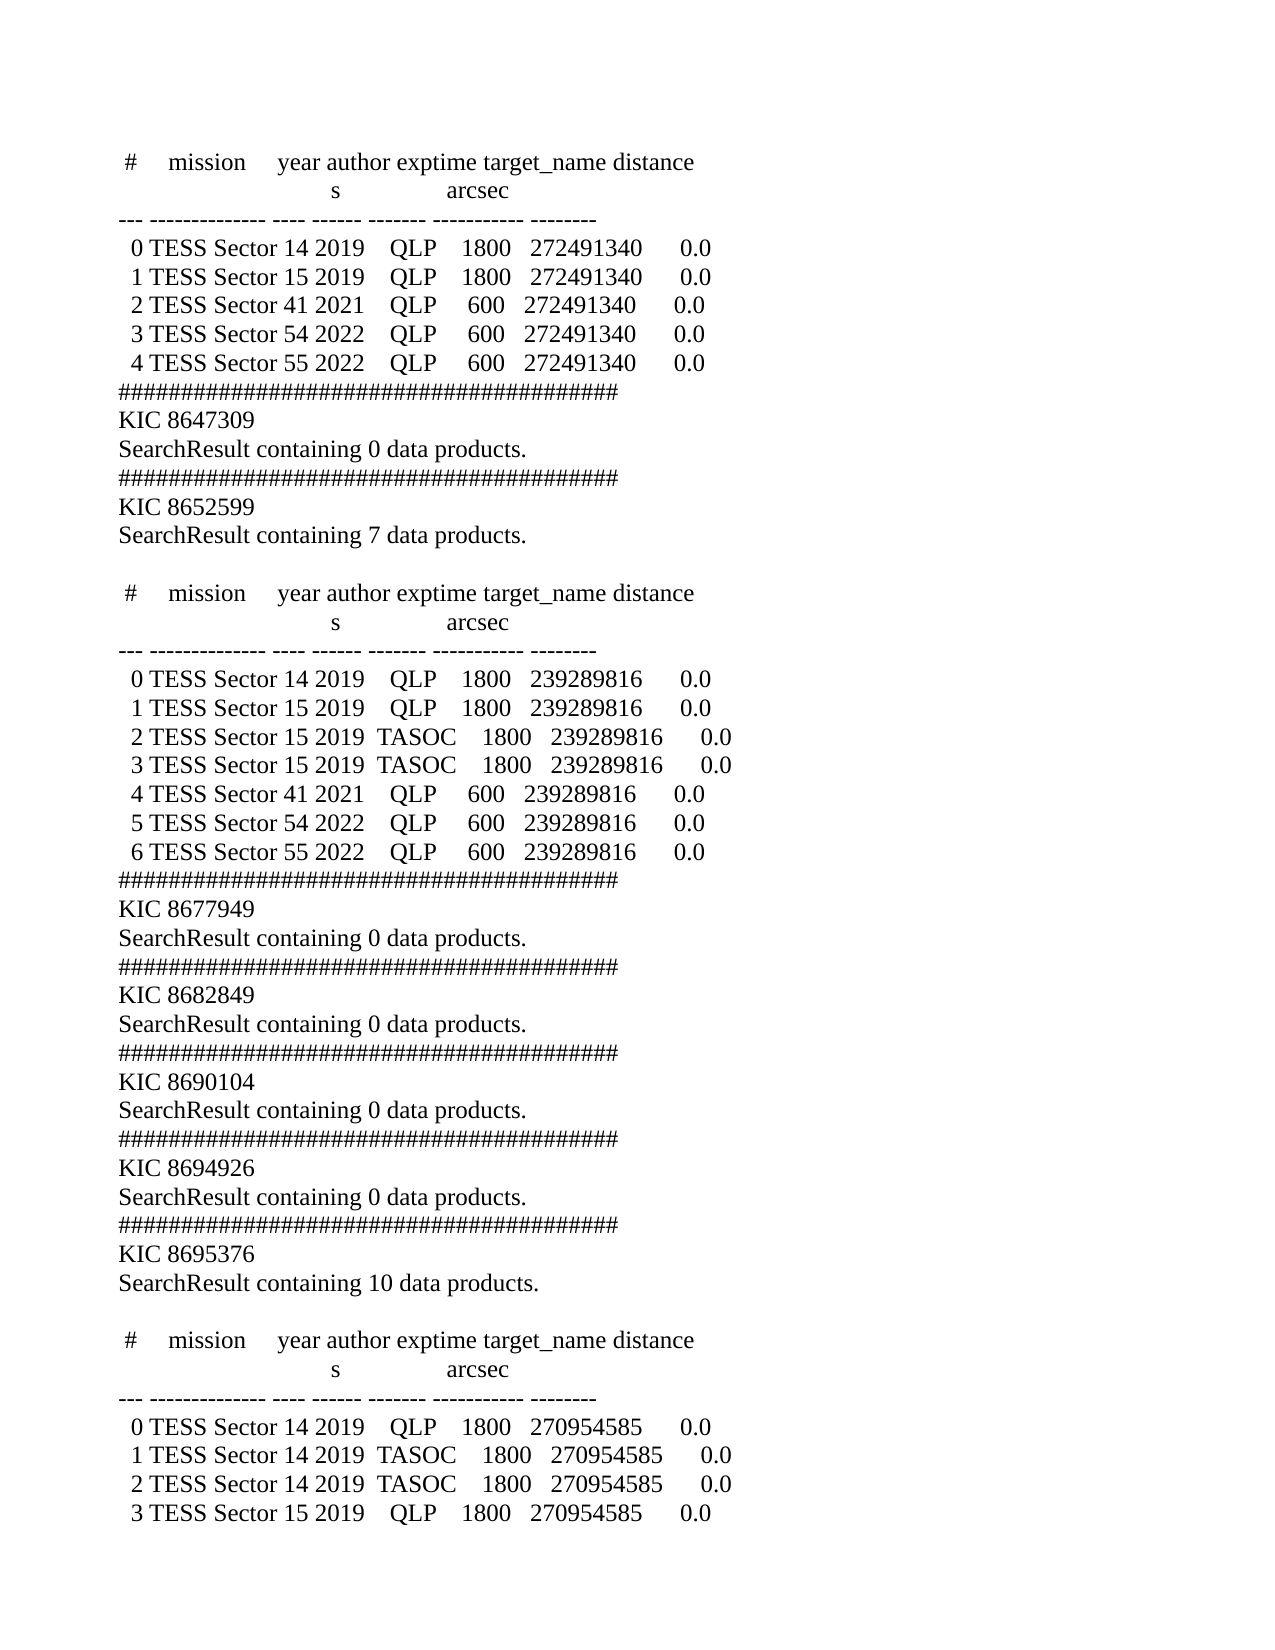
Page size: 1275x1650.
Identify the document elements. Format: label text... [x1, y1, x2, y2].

text KIC 8682849 [118, 981, 1157, 1009]
text ######################################## [118, 1124, 1157, 1153]
text 0 TESS Sector 14 2019 QLP 1800 270954585 0.0 [118, 1412, 1157, 1441]
text 2 TESS Sector 14 2019 TASOC 1800 270954585 0.0 [118, 1469, 1157, 1498]
text KIC 8677949 [118, 894, 1157, 923]
text SearchResult containing 0 data products. [118, 923, 1157, 952]
text --- -------------- ---- ------ ------- ----------- -------- [118, 204, 1157, 233]
text # mission year author exptime target_name distance [118, 147, 1157, 176]
text 0 TESS Sector 14 2019 QLP 1800 239289816 0.0 [118, 664, 1157, 693]
text 1 TESS Sector 14 2019 TASOC 1800 270954585 0.0 [118, 1441, 1157, 1469]
text # mission year author exptime target_name distance [118, 578, 1157, 607]
text s arcsec [118, 607, 1157, 636]
text ######################################## [118, 866, 1157, 894]
text 1 TESS Sector 15 2019 QLP 1800 239289816 0.0 [118, 693, 1157, 722]
text KIC 8652599 [118, 492, 1157, 521]
text s arcsec [118, 1354, 1157, 1383]
text 3 TESS Sector 15 2019 TASOC 1800 239289816 0.0 [118, 751, 1157, 779]
text 3 TESS Sector 15 2019 QLP 1800 270954585 0.0 [118, 1498, 1157, 1527]
text 4 TESS Sector 55 2022 QLP 600 272491340 0.0 [118, 348, 1157, 377]
text 6 TESS Sector 55 2022 QLP 600 239289816 0.0 [118, 837, 1157, 866]
text # mission year author exptime target_name distance [118, 1326, 1157, 1354]
text SearchResult containing 10 data products. [118, 1268, 1157, 1297]
text ######################################## [118, 1211, 1157, 1239]
text KIC 8694926 [118, 1153, 1157, 1182]
text --- -------------- ---- ------ ------- ----------- -------- [118, 636, 1157, 664]
text ######################################## [118, 377, 1157, 406]
text SearchResult containing 0 data products. [118, 1182, 1157, 1211]
text KIC 8695376 [118, 1239, 1157, 1268]
text SearchResult containing 7 data products. [118, 521, 1157, 549]
text KIC 8647309 [118, 406, 1157, 434]
text 3 TESS Sector 54 2022 QLP 600 272491340 0.0 [118, 319, 1157, 348]
text 1 TESS Sector 15 2019 QLP 1800 272491340 0.0 [118, 262, 1157, 291]
text 0 TESS Sector 14 2019 QLP 1800 272491340 0.0 [118, 233, 1157, 262]
text s arcsec [118, 176, 1157, 204]
text ######################################## [118, 952, 1157, 981]
text ######################################## [118, 463, 1157, 492]
text SearchResult containing 0 data products. [118, 434, 1157, 463]
text 5 TESS Sector 54 2022 QLP 600 239289816 0.0 [118, 808, 1157, 837]
text SearchResult containing 0 data products. [118, 1009, 1157, 1038]
text 2 TESS Sector 15 2019 TASOC 1800 239289816 0.0 [118, 722, 1157, 751]
text KIC 8690104 [118, 1067, 1157, 1096]
text 4 TESS Sector 41 2021 QLP 600 239289816 0.0 [118, 779, 1157, 808]
text SearchResult containing 0 data products. [118, 1096, 1157, 1124]
text ######################################## [118, 1038, 1157, 1067]
text --- -------------- ---- ------ ------- ----------- -------- [118, 1383, 1157, 1412]
text 2 TESS Sector 41 2021 QLP 600 272491340 0.0 [118, 291, 1157, 319]
